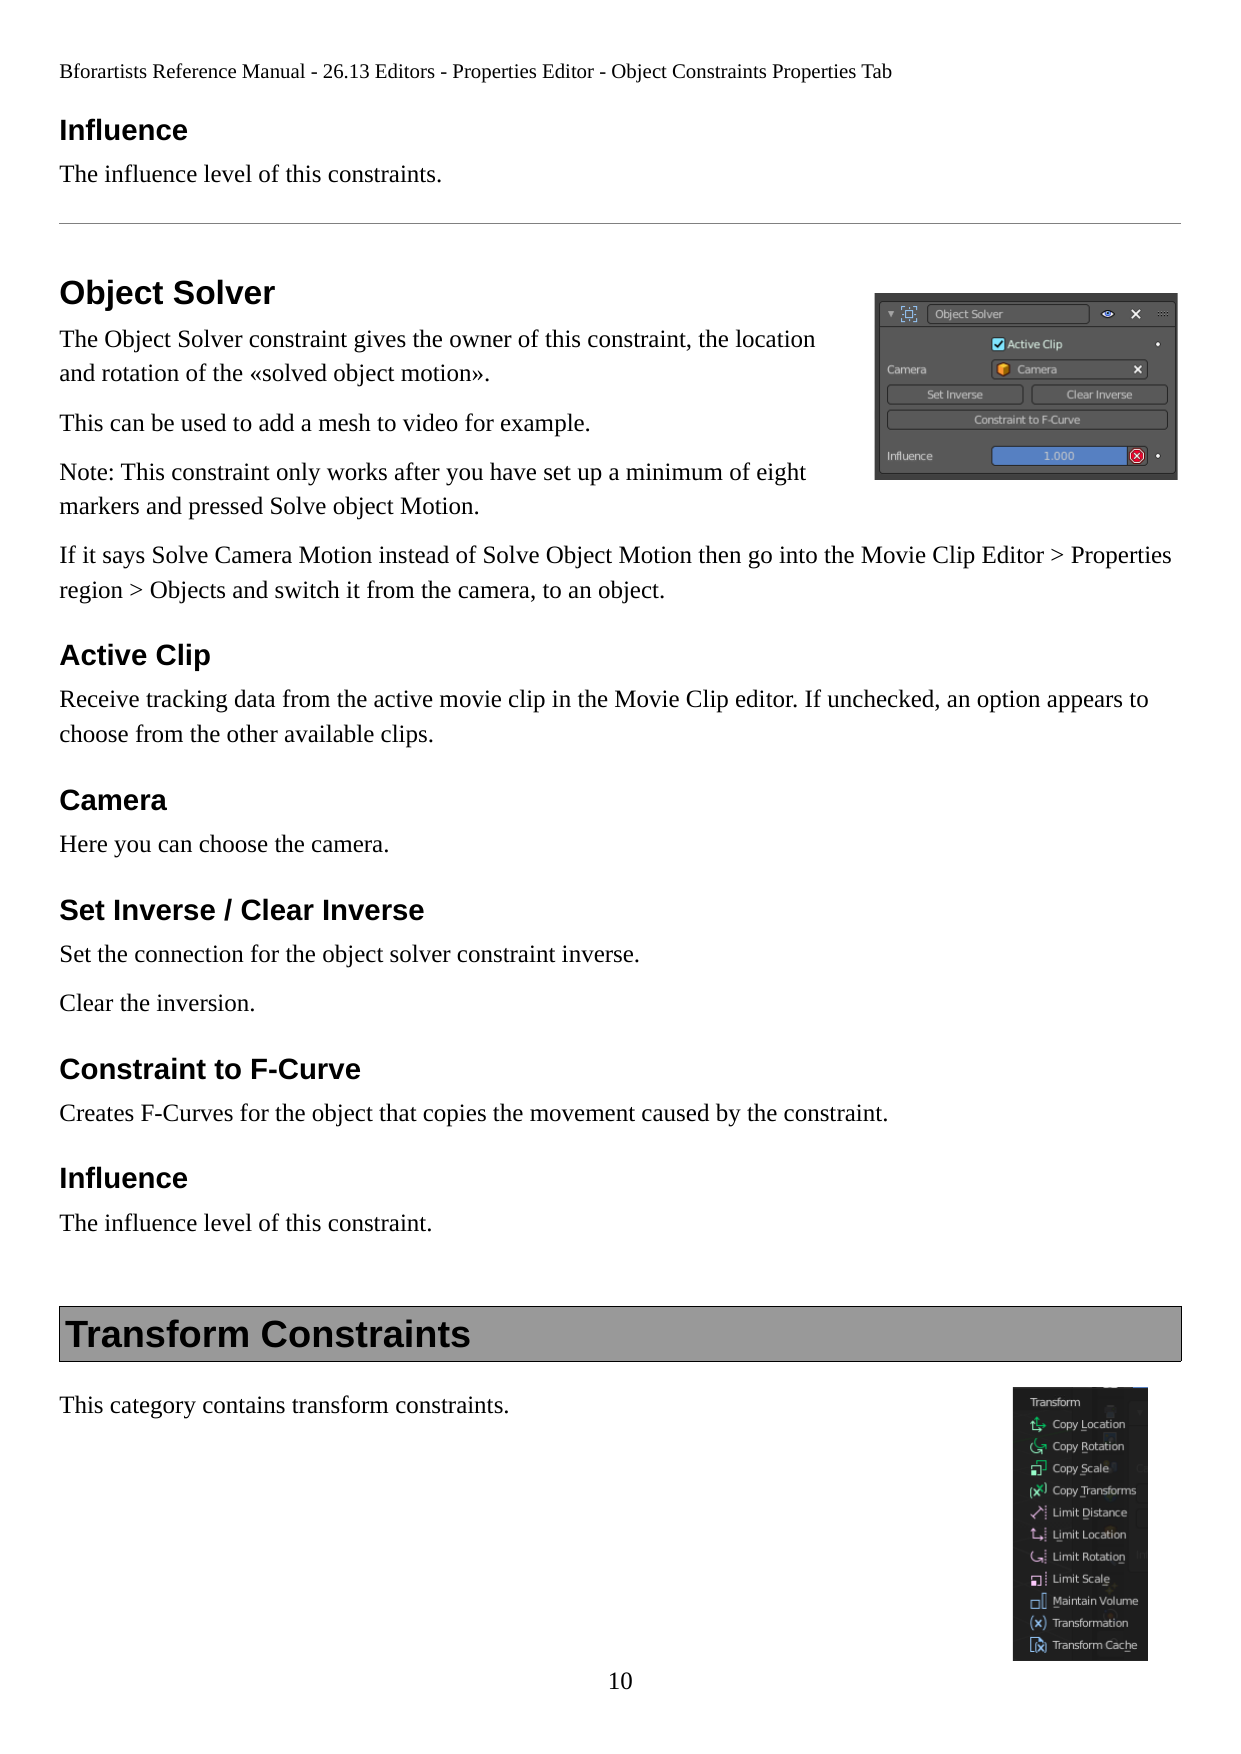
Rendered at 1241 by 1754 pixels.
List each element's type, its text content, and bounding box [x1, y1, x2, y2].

subtitle Camera [59, 783, 1181, 816]
subtitle Set Inverse / Clear Inverse [59, 893, 1181, 926]
text The influence level of this constraint. [59, 1208, 1181, 1236]
text Set the connection for the object solver constraint inverse. [59, 939, 1181, 968]
table_header Transform Constraints [60, 1307, 1181, 1361]
subtitle Active Clip [59, 638, 1181, 672]
text [1148, 1390, 1181, 1419]
subtitle Influence [59, 1161, 1181, 1195]
text The influence level of this constraints. [59, 159, 1181, 188]
subtitle Influence [59, 113, 1181, 146]
subtitle Constraint to F-Curve [59, 1052, 1181, 1085]
text Clear the inversion. [59, 988, 1181, 1017]
subtitle Object Solver [59, 273, 1181, 312]
picture [1012, 1387, 1148, 1661]
picture [874, 293, 1178, 480]
text Here you can choose the camera. [59, 829, 1181, 858]
text The Object Solver constraint gives the owner of this constraint, the location and rotation of the «solved object motion». [59, 324, 874, 387]
text This category contains transform constraints. [59, 1390, 1012, 1419]
text Creates F-Curves for the object that copies the movement caused by the constraint. [59, 1098, 1181, 1127]
text Note: This constraint only works after you have set up a minimum of eight markers and pressed Solve object Motion. [59, 457, 1181, 520]
text Receive tracking data from the active movie clip in the Movie Clip editor. If unchecked, an option appears to choose from the other available clips. [59, 684, 1181, 748]
text If it says Solve Camera Motion instead of Solve Object Motion then go into the Movie Clip Editor > Properties region > Objects and switch it from the camera, to an object. [59, 540, 1181, 603]
text This can be used to add a mesh to video for example. [59, 408, 874, 436]
